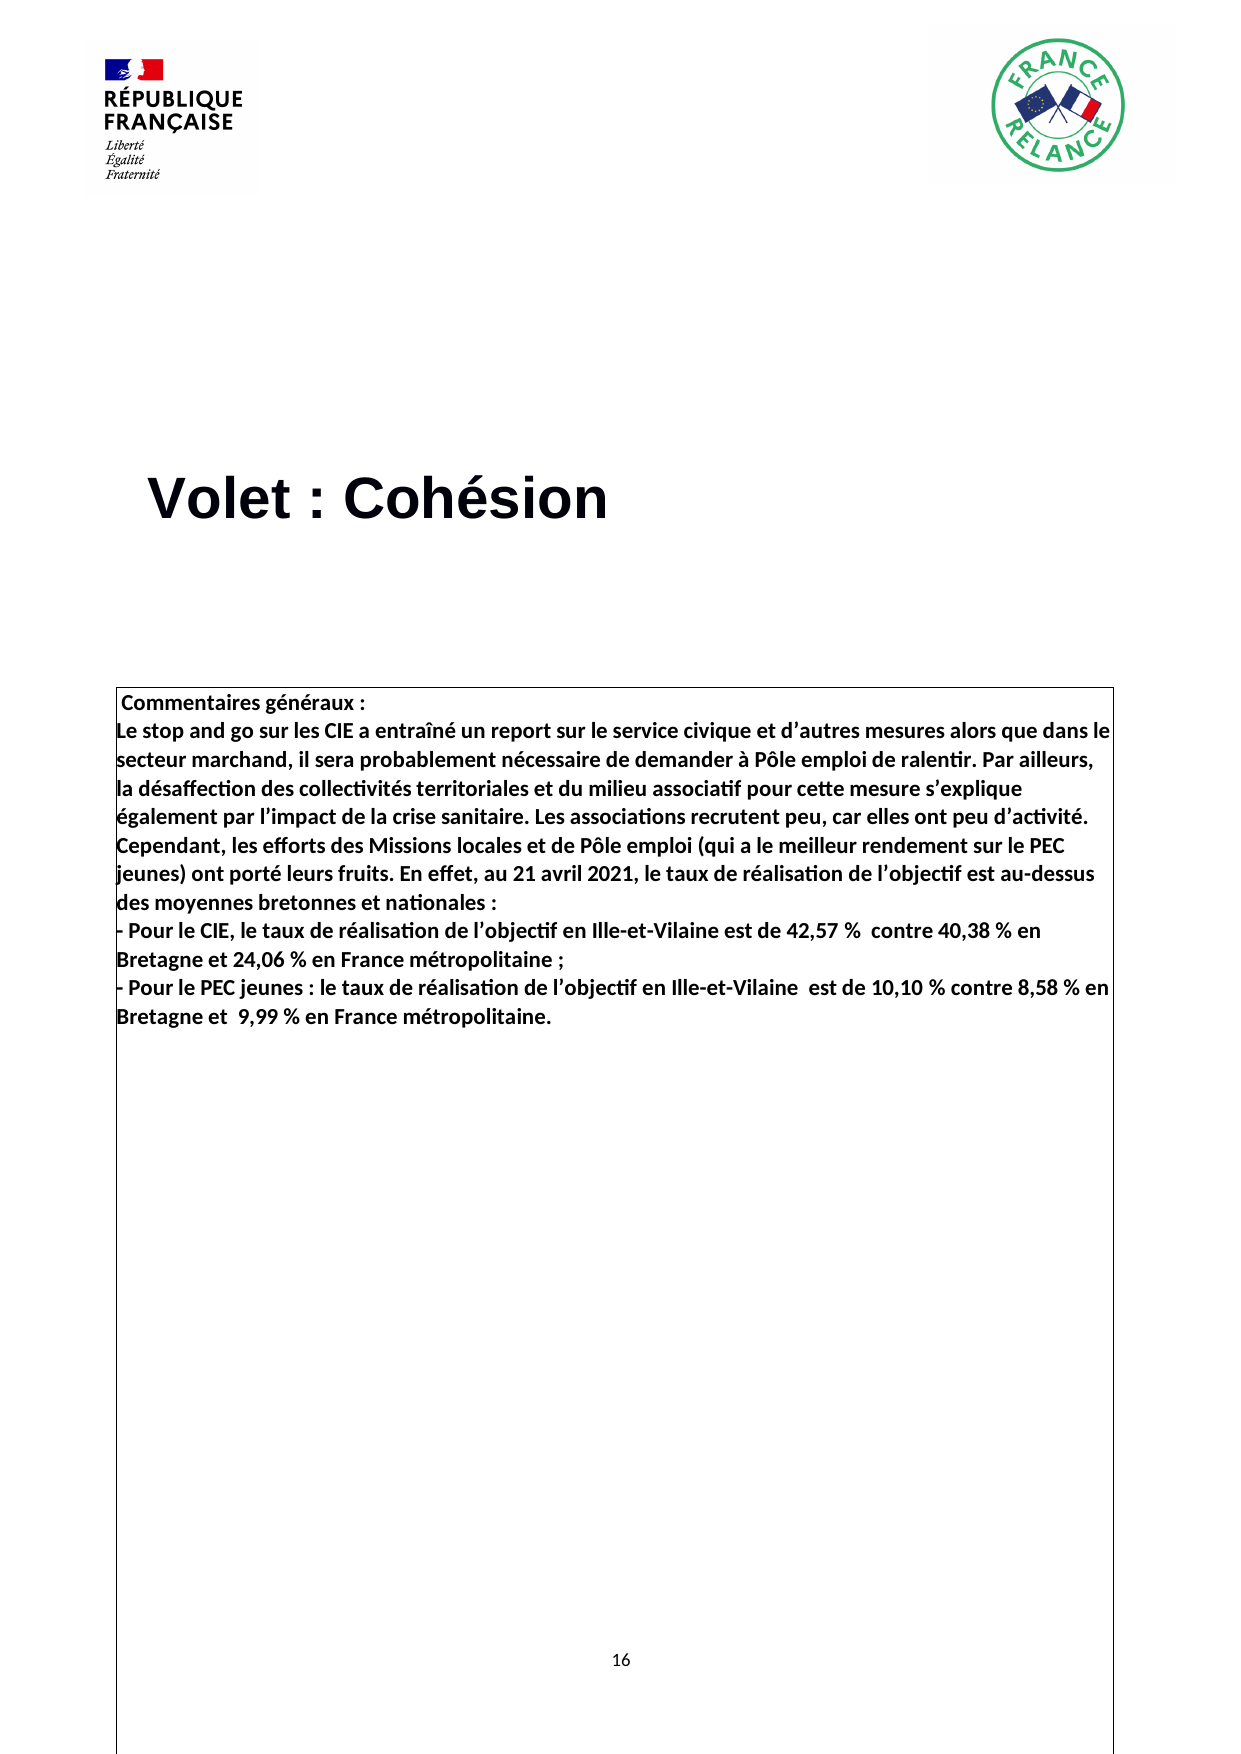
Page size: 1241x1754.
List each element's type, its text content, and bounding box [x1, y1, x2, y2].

text Bretagne et 24,06 % en France métropolitaine ; [116, 945, 1113, 973]
text Cependant, les efforts des Missions locales et de Pôle emploi (qui a le meilleur rendement sur le PEC jeunes) ont porté leurs fruits. En effet, au 21 avril 2021, le taux de réalisation de l’objectif est au-dessus des moyennes bretonnes et nationales : [116, 831, 1113, 916]
picture [926, 17, 1189, 185]
text - Pour le CIE, le taux de réalisation de l’objectif en Ille-et-Vilaine est de 42,57 % contre 40,38 % en [116, 916, 1113, 945]
text 16 [4, 1648, 1238, 1671]
text Le stop and go sur les CIE a entraîné un report sur le service civique et d’autres mesures alors que dans le secteur marchand, il sera probablement nécessaire de demander à Pôle emploi de ralentir. Par ailleurs, la désaffection des collectivités territoriales et du milieu associatif pour cette mesure s’explique également par l’impact de la crise sanitaire. Les associations recrutent peu, car elles ont peu d’activité. [116, 716, 1113, 831]
text - Pour le PEC jeunes : le taux de réalisation de l’objectif en Ille-et-Vilaine est de 10,10 % contre 8,58 % en Bretagne et 9,99 % en France métropolitaine. [116, 973, 1113, 1030]
picture [84, 39, 263, 200]
text Commentaires généraux : [116, 688, 1113, 716]
text Volet : Cohésion [148, 463, 1093, 531]
